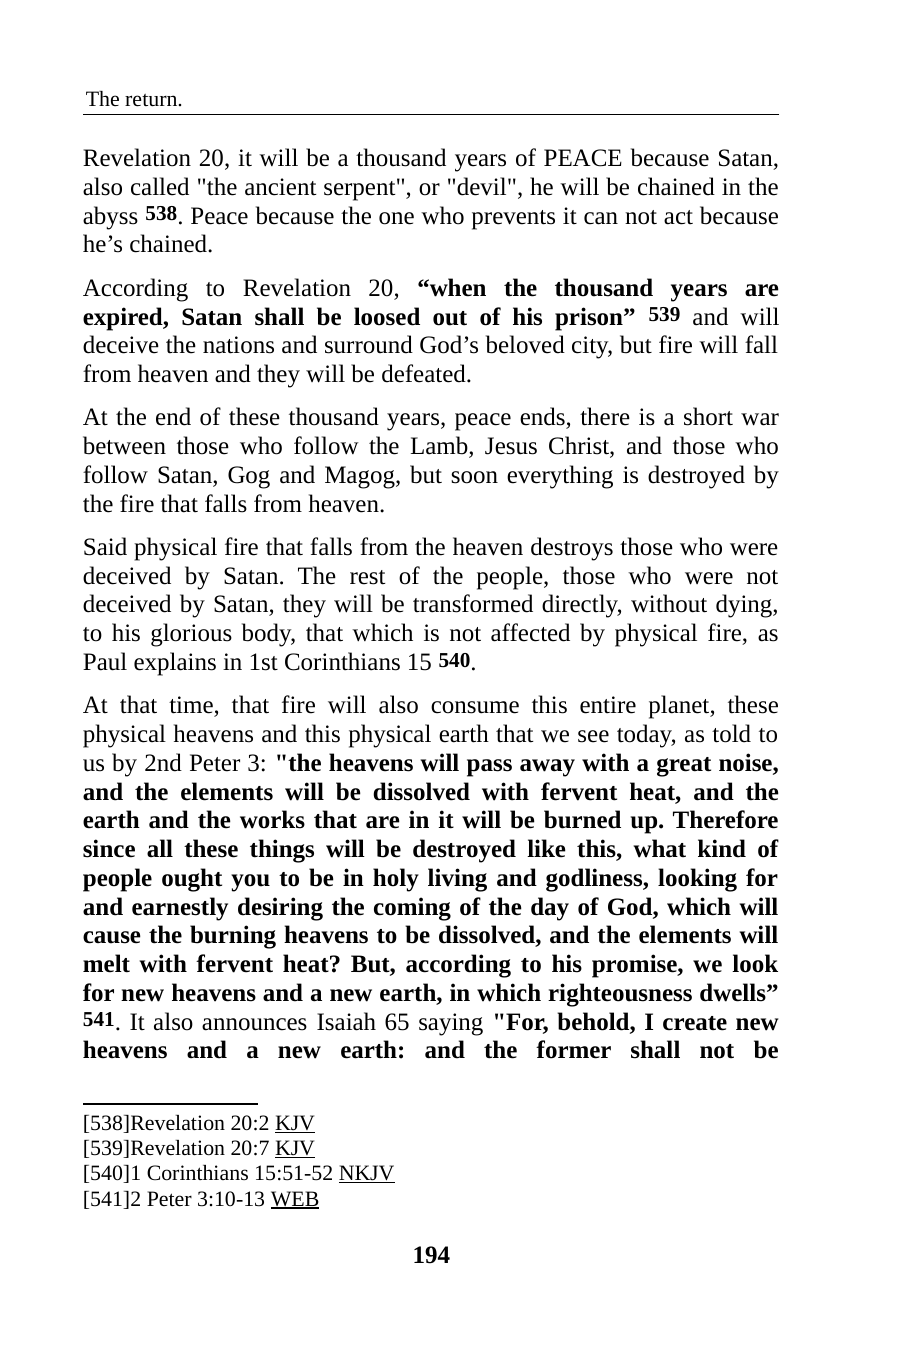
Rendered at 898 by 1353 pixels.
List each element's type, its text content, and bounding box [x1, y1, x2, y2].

text 2 Peter 3:10-13 WEB [83, 1186, 779, 1211]
text Said physical fire that falls from the heaven destroys those who were deceived by Satan. The rest of the people, those who were not deceived by Satan, they will be transformed directly, without dying, to his glorious body, that which is not affected by physical fire, as Paul explains in 1st Corinthians 15 . [83, 532, 779, 676]
text According to Revelation 20, “when the thousand years are expired, Satan shall be loosed out of his prison” and will deceive the nations and surround God’s beloved city, but fire will fall from heaven and they will be defeated. [83, 273, 779, 388]
text Revelation 20, it will be a thousand years of PEACE because Satan, also called "the ancient serpent", or "devil", he will be chained in the abyss . Peace because the one who prevents it can not act because he’s chained. [83, 143, 779, 258]
text Revelation 20:7 KJV [83, 1135, 779, 1160]
text At that time, that fire will also consume this entire planet, these physical heavens and this physical earth that we see today, as told to us by 2nd Peter 3: "the heavens will pass away with a great noise, and the elements will be dissolved with fervent heat, and the earth and the works that are in it will be burned up. Therefore since all these things will be destroyed like this, what kind of people ought you to be in holy living and godliness, looking for and earnestly desiring the coming of the day of God, which will cause the burning heavens to be dissolved, and the elements will melt with fervent heat? But, according to his promise, we look for new heavens and a new earth, in which righteousness dwells” . It also announces Isaiah 65 saying "For, behold, I create new heavens and a new earth: and the former shall not be [83, 690, 779, 1064]
text 1 Corinthians 15:51-52 NKJV [83, 1160, 779, 1186]
text Revelation 20:2 KJV [83, 1110, 779, 1135]
text At the end of these thousand years, peace ends, there is a short war between those who follow the Lamb, Jesus Christ, and those who follow Satan, Gog and Magog, but soon everything is destroyed by the fire that falls from heaven. [83, 402, 779, 517]
